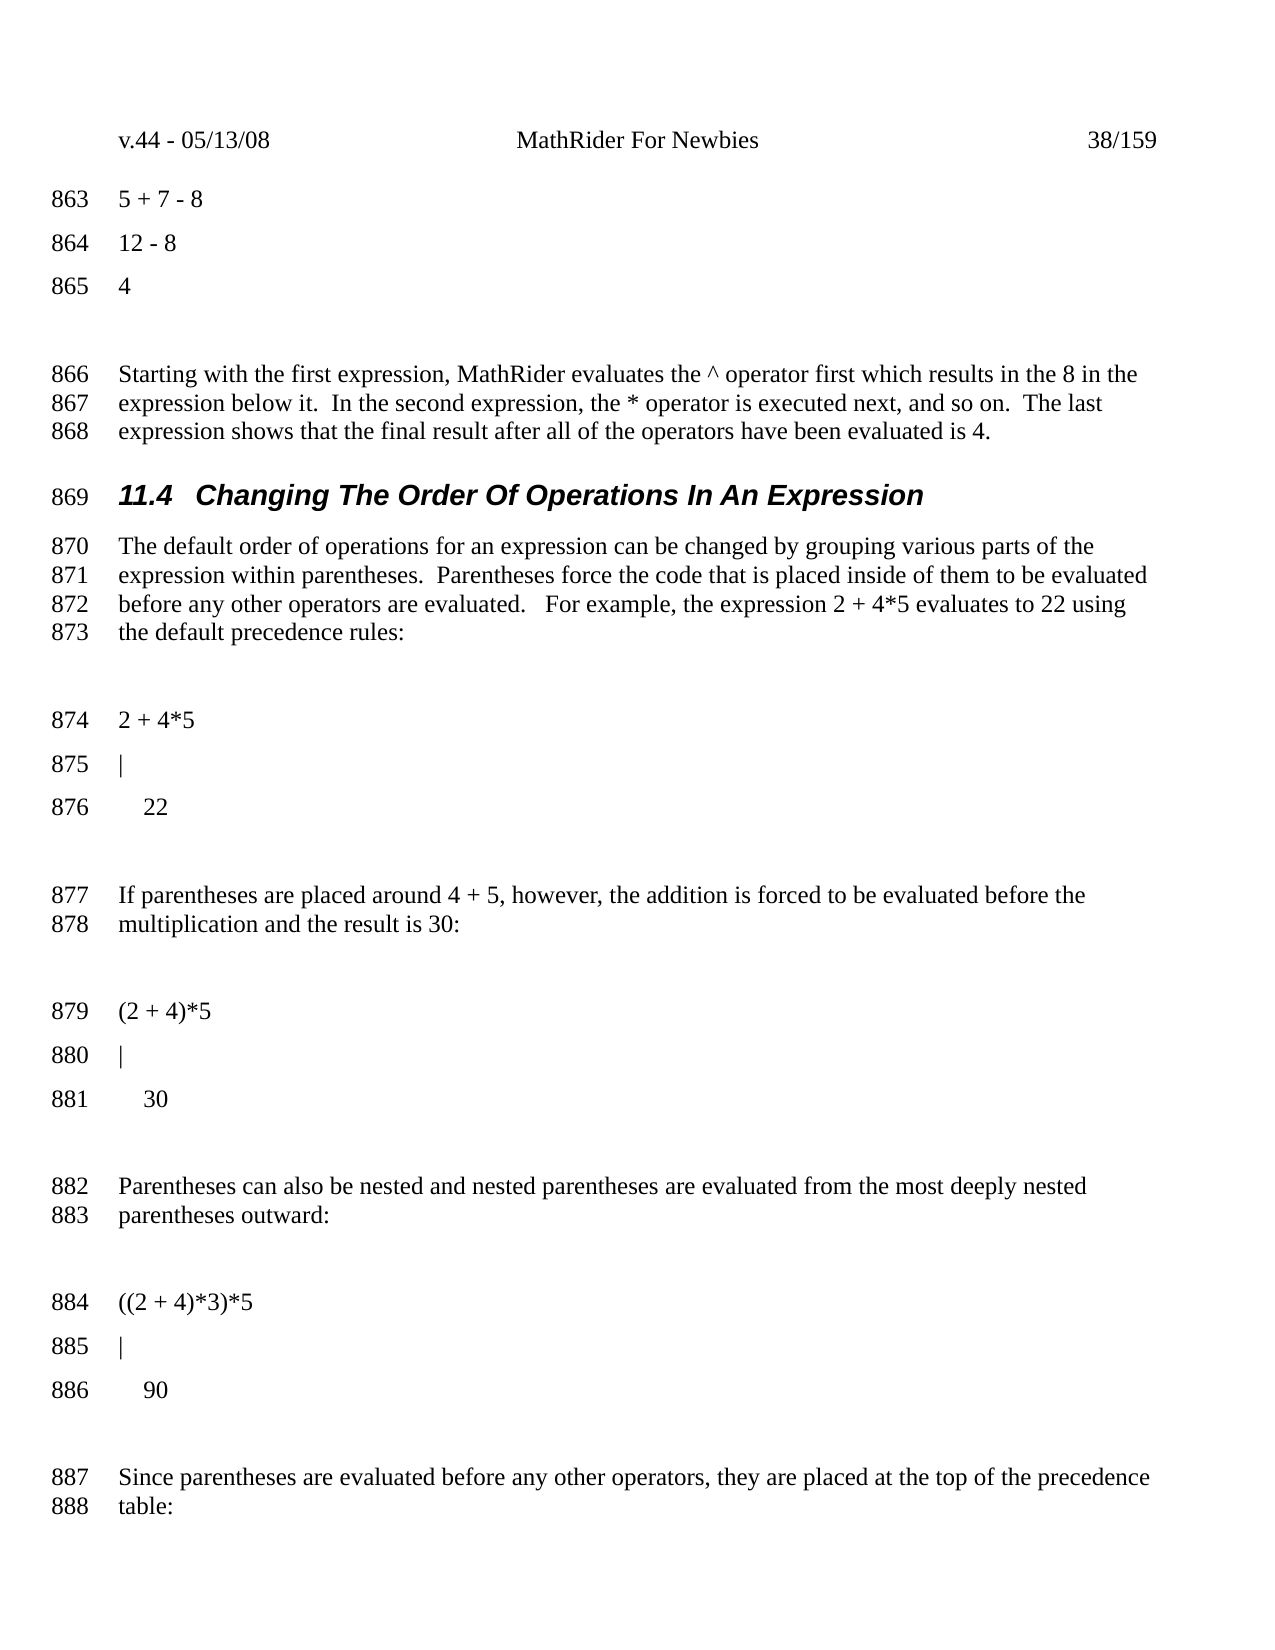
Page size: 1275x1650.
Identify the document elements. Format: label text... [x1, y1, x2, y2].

text 2 + 4*5 [118, 705, 1157, 734]
text 4 [118, 271, 1157, 300]
text ((2 + 4)*3)*5 [118, 1287, 1157, 1316]
text 22 [118, 792, 1157, 821]
text 12 - 8 [118, 228, 1157, 256]
text | [118, 1331, 1157, 1360]
text The default order of operations for an expression can be changed by grouping various parts of the expression within parentheses. Parentheses force the code that is placed inside of them to be evaluated before any other operators are evaluated. For example, the expression 2 + 4*5 evaluates to 22 using the default precedence rules: [118, 531, 1157, 646]
text 5 + 7 - 8 [118, 184, 1157, 213]
text If parentheses are placed around 4 + 5, however, the addition is forced to be evaluated before the multiplication and the result is 30: [118, 880, 1157, 937]
text Starting with the first expression, MathRider evaluates the ^ operator first which results in the 8 in the expression below it. In the second expression, the * operator is executed next, and so on. The last expression shows that the final result after all of the operators have been evaluated is 4. [118, 359, 1157, 445]
subtitle Changing The Order Of Operations In An Expression [118, 478, 1157, 511]
text Since parentheses are evaluated before any other operators, they are placed at the top of the precedence table: [118, 1462, 1157, 1520]
text | [118, 1040, 1157, 1069]
text (2 + 4)*5 [118, 996, 1157, 1025]
text | [118, 749, 1157, 777]
text Parentheses can also be nested and nested parentheses are evaluated from the most deeply nested parentheses outward: [118, 1171, 1157, 1229]
text 90 [118, 1375, 1157, 1404]
text 30 [118, 1084, 1157, 1112]
